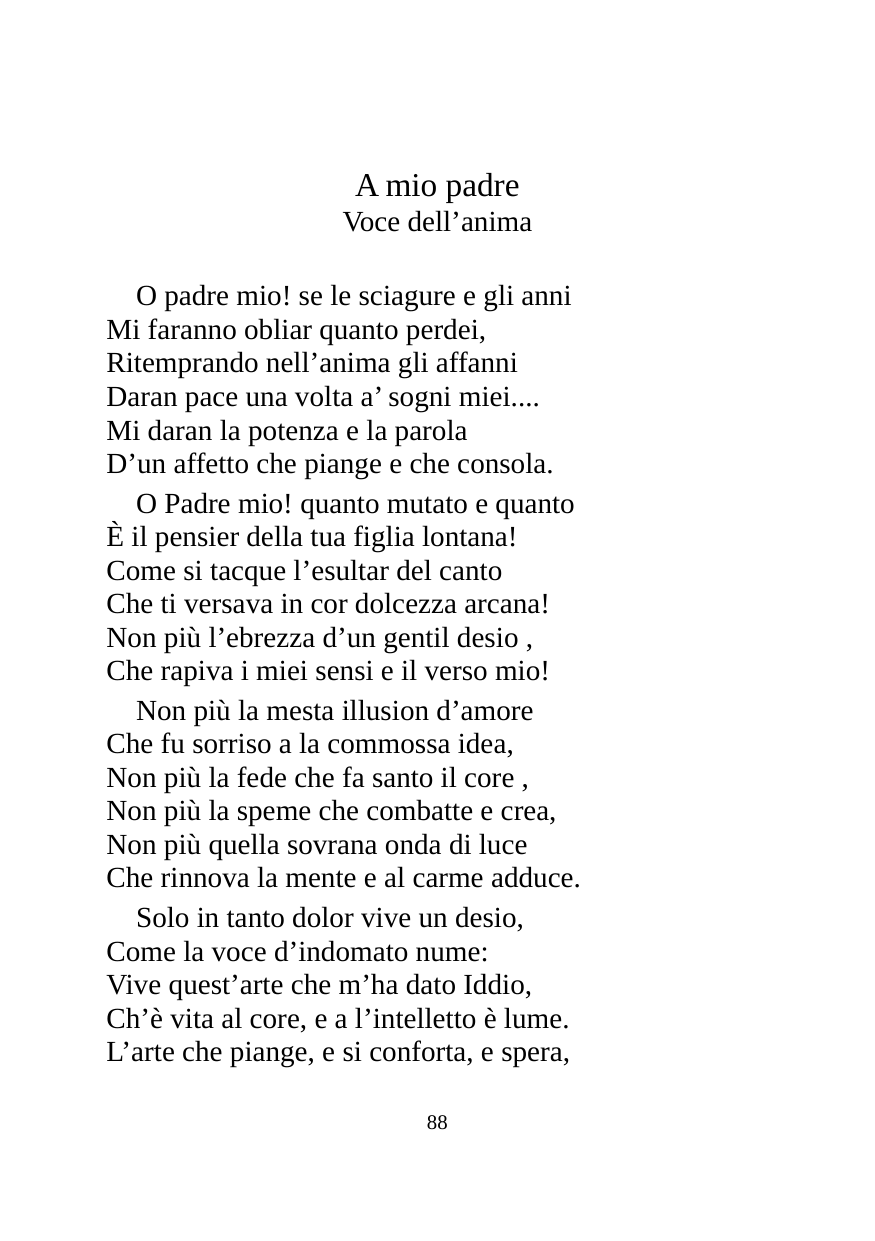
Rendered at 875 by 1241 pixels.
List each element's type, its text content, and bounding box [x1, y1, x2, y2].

subtitle A mio padre Voce dell’anima [106, 165, 768, 237]
text O padre mio! se le sciagure e gli anni Mi faranno obliar quanto perdei, Ritemprando nell’anima gli affanni Daran pace una volta a’ sogni miei.... Mi daran la potenza e la parola D’un affetto che piange e che consola. [106, 278, 768, 480]
text Non più la mesta illusion d’amore Che fu sorriso a la commossa idea, Non più la fede che fa santo il core , Non più la speme che combatte e crea, Non più quella sovrana onda di luce Che rinnova la mente e al carme adduce. [106, 693, 768, 894]
text O Padre mio! quanto mutato e quanto È il pensier della tua figlia lontana! Come si tacque l’esultar del canto Che ti versava in cor dolcezza arcana! Non più l’ebrezza d’un gentil desio , Che rapiva i miei sensi e il verso mio! [106, 486, 768, 687]
text Solo in tanto dolor vive un desio, Come la voce d’indomato nume: Vive quest’arte che m’ha dato Iddio, Ch’è vita al core, e a l’intelletto è lume. L’arte che piange, e si conforta, e spera, [106, 900, 768, 1068]
